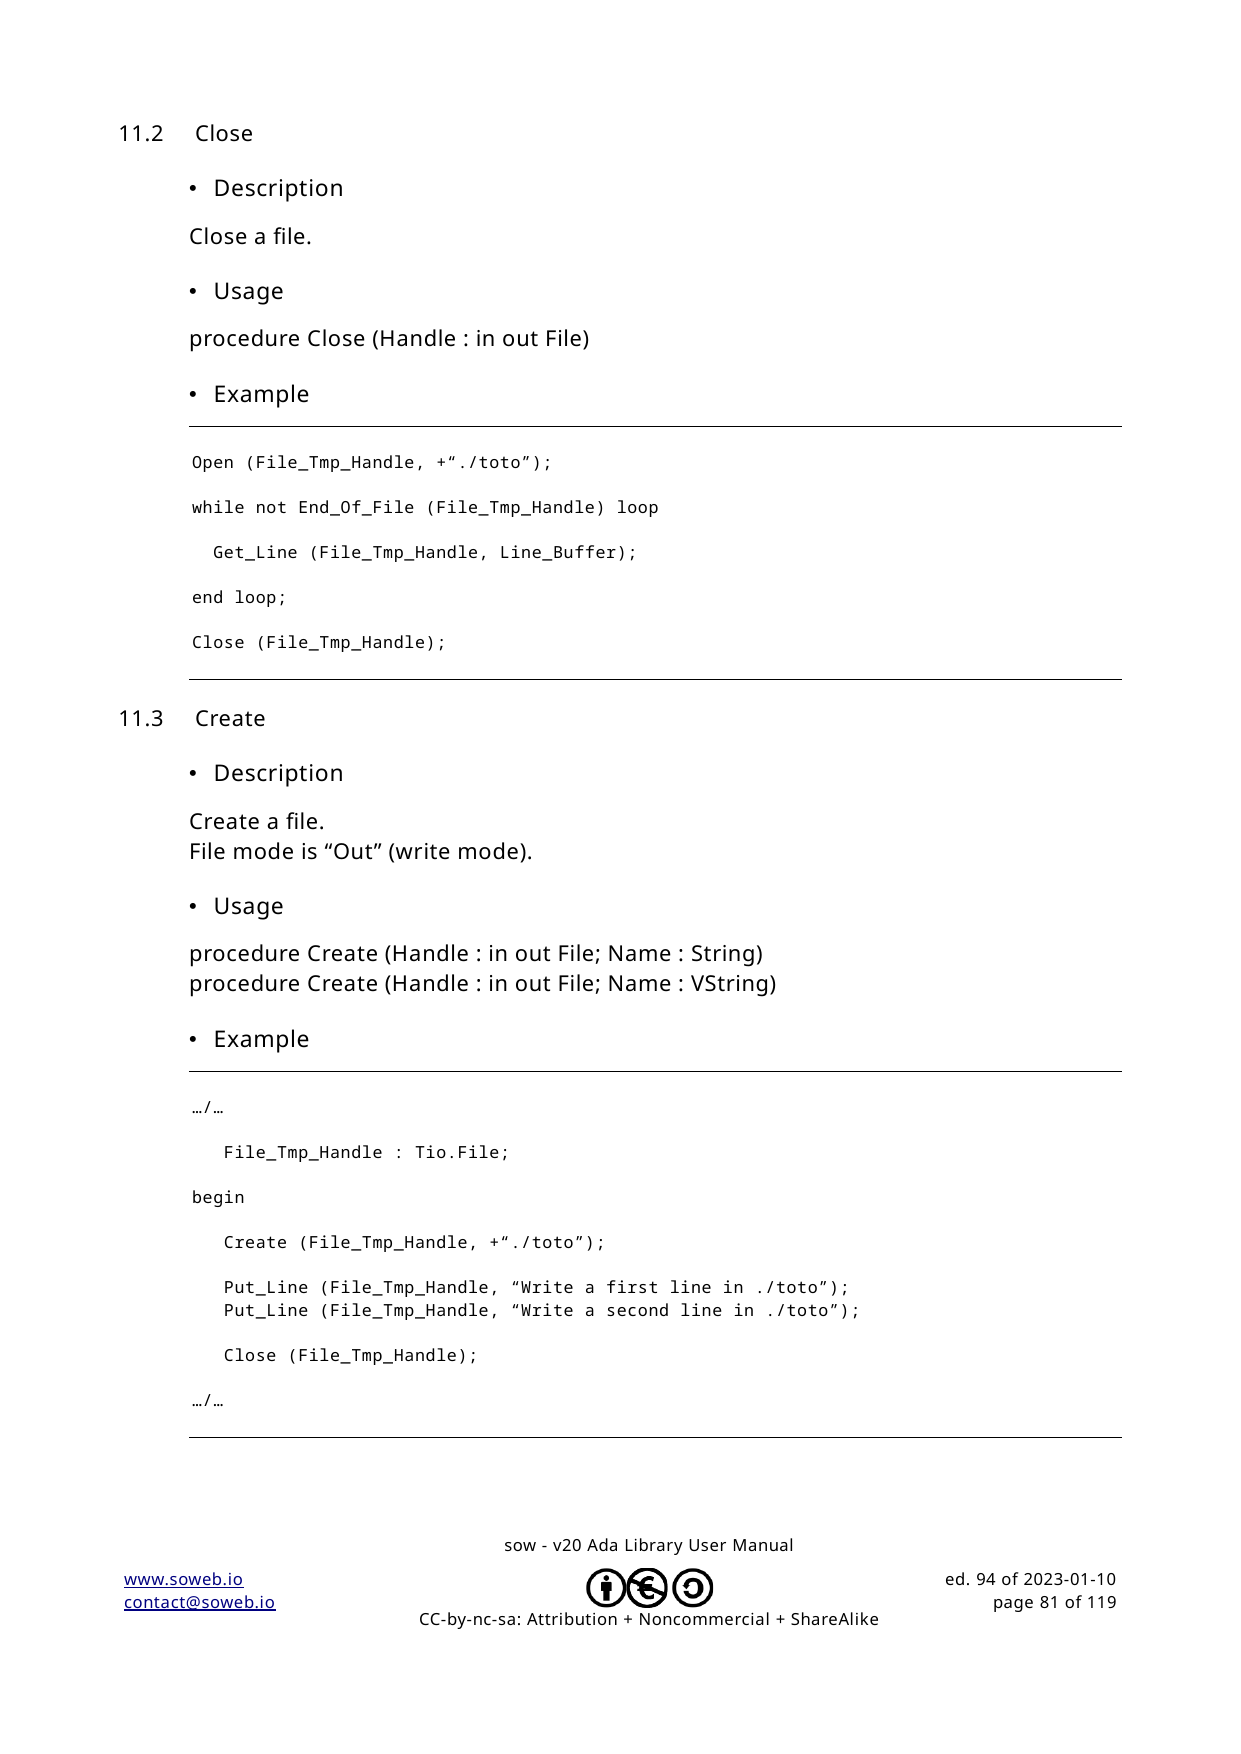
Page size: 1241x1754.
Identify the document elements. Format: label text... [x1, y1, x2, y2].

subtitle Create [118, 703, 1122, 733]
list end loop; [189, 561, 1122, 609]
list while not End_Of_File (File_Tmp_Handle) loop [189, 493, 1122, 519]
list Get_Line (File_Tmp_Handle, Line_Buffer); [189, 538, 1122, 561]
subtitle Usage [189, 274, 1122, 306]
list Close (File_Tmp_Handle); [189, 628, 1122, 679]
text File mode is “Out” (write mode). [189, 836, 1122, 866]
text procedure Create (Handle : in out File; Name : String) [189, 938, 1122, 968]
subtitle Description [189, 757, 1122, 788]
list Open (File_Tmp_Handle, +“./toto”); [189, 427, 1122, 474]
list …/… [189, 1363, 1122, 1437]
text procedure Create (Handle : in out File; Name : VString) [189, 968, 1122, 998]
text Close a file. [189, 221, 1122, 251]
text Create a file. [189, 806, 1122, 836]
subtitle Description [189, 172, 1122, 203]
subtitle Example [189, 1022, 1122, 1053]
list …/… File_Tmp_Handle : Tio.File; begin Create (File_Tmp_Handle, +“./toto”); [189, 1072, 1122, 1254]
subtitle Close [118, 118, 1122, 148]
list Put_Line (File_Tmp_Handle, “Write a first line in ./toto”); Put_Line (File_Tmp_Handle, “Write a second line in ./toto”); [189, 1273, 1122, 1321]
text procedure Close (Handle : in out File) [189, 323, 1122, 353]
list Close (File_Tmp_Handle); [189, 1341, 1122, 1363]
subtitle Example [189, 377, 1122, 408]
picture [585, 1568, 668, 1608]
picture [672, 1568, 714, 1608]
subtitle Usage [189, 889, 1122, 921]
